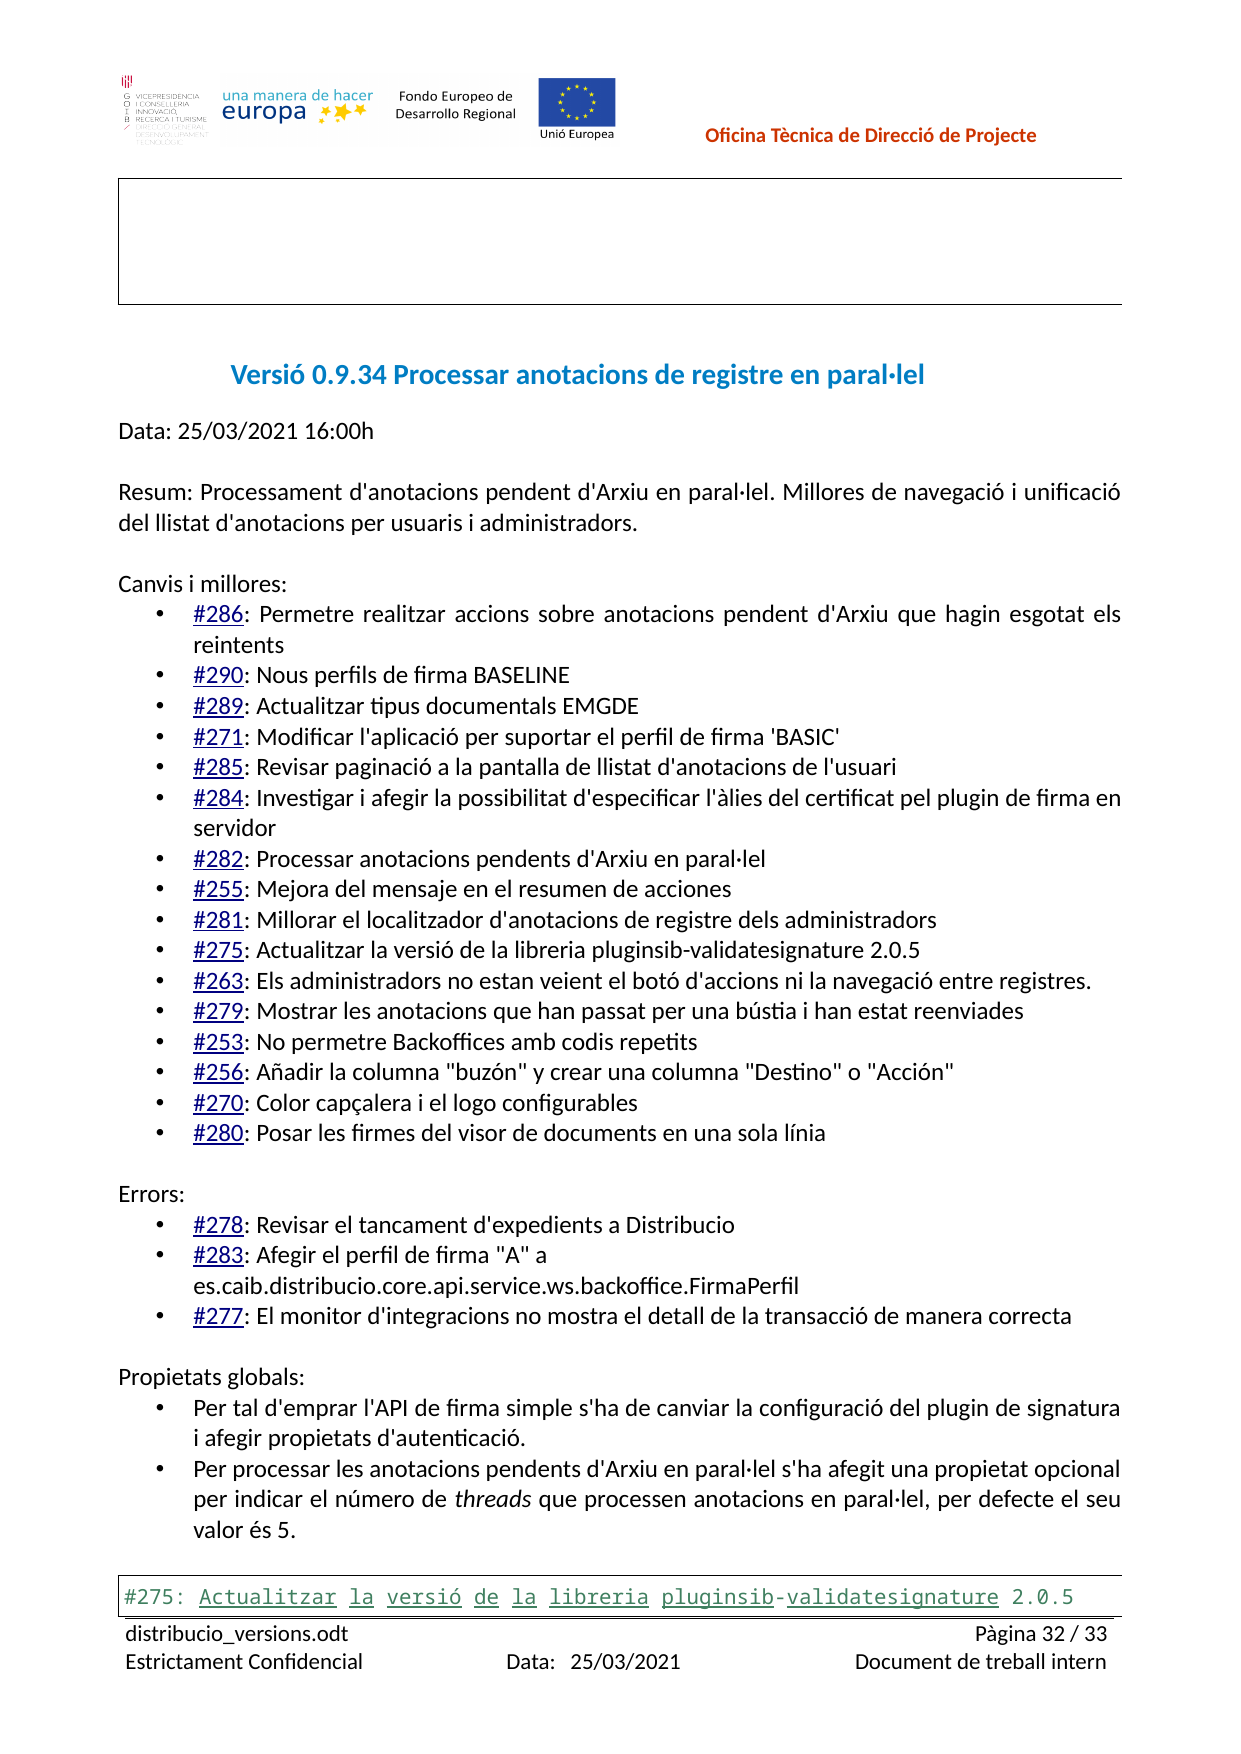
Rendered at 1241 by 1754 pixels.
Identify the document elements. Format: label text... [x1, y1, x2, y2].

picture [219, 73, 621, 147]
list #280: Posar les firmes del visor de documents en una sola línia [156, 1117, 1122, 1148]
list #286: Permetre realitzar accions sobre anotacions pendent d'Arxiu que hagin esgotat els reintents [156, 598, 1122, 659]
text Data: 25/03/2021 16:00h [118, 415, 1122, 446]
text Errors: [118, 1178, 1122, 1209]
list #271: Modificar l'aplicació per suportar el perfil de firma 'BASIC' [156, 721, 1122, 751]
list Per tal d'emprar l'API de firma simple s'ha de canviar la configuració del plugin de signatura i afegir propietats d'autenticació. [156, 1392, 1122, 1453]
list #289: Actualitzar tipus documentals EMGDE [156, 690, 1122, 721]
list #281: Millorar el localitzador d'anotacions de registre dels administradors [156, 904, 1122, 934]
list #256: Añadir la columna "buzón" y crear una columna "Destino" o "Acción" [156, 1056, 1122, 1087]
table_header #275: Actualitzar la versió de la libreria pluginsib-validatesignature 2.0.5 [119, 1576, 1122, 1616]
list #263: Els administradors no estan veient el botó d'accions ni la navegació entre registres. [156, 965, 1122, 995]
list #284: Investigar i afegir la possibilitat d'especificar l'àlies del certificat pel plugin de firma en servidor [156, 782, 1122, 843]
text Resum: Processament d'anotacions pendent d'Arxiu en paral·lel. Millores de navegació i unificació del llistat d'anotacions per usuaris i administradors. [118, 476, 1122, 537]
list Per processar les anotacions pendents d'Arxiu en paral·lel s'ha afegit una propietat opcional per indicar el número de threads que processen anotacions en paral·lel, per defecte el seu valor és 5. [156, 1453, 1122, 1545]
list #253: No permetre Backoffices amb codis repetits [156, 1026, 1122, 1056]
list #277: El monitor d'integracions no mostra el detall de la transacció de manera correcta [156, 1301, 1122, 1331]
list #255: Mejora del mensaje en el resumen de acciones [156, 873, 1122, 904]
table_header [119, 179, 1122, 304]
list #290: Nous perfils de firma BASELINE [156, 659, 1122, 690]
list #283: Afegir el perfil de firma "A" a es.caib.distribucio.core.api.service.ws.backoffice.FirmaPerfil [156, 1239, 1122, 1301]
text Propietats globals: [118, 1362, 1122, 1392]
list #270: Color capçalera i el logo configurables [156, 1087, 1122, 1117]
list #278: Revisar el tancament d'expedients a Distribucio [156, 1209, 1122, 1239]
list #285: Revisar paginació a la pantalla de llistat d'anotacions de l'usuari [156, 751, 1122, 782]
list #279: Mostrar les anotacions que han passat per una bústia i han estat reenviades [156, 995, 1122, 1026]
subtitle Versió 0.9.34 Processar anotacions de registre en paral·lel [153, 356, 1122, 392]
list #282: Processar anotacions pendents d'Arxiu en paral·lel [156, 843, 1122, 873]
text Canvis i millores: [118, 568, 1122, 598]
list #275: Actualitzar la versió de la libreria pluginsib-validatesignature 2.0.5 [156, 934, 1122, 965]
picture [118, 73, 213, 147]
